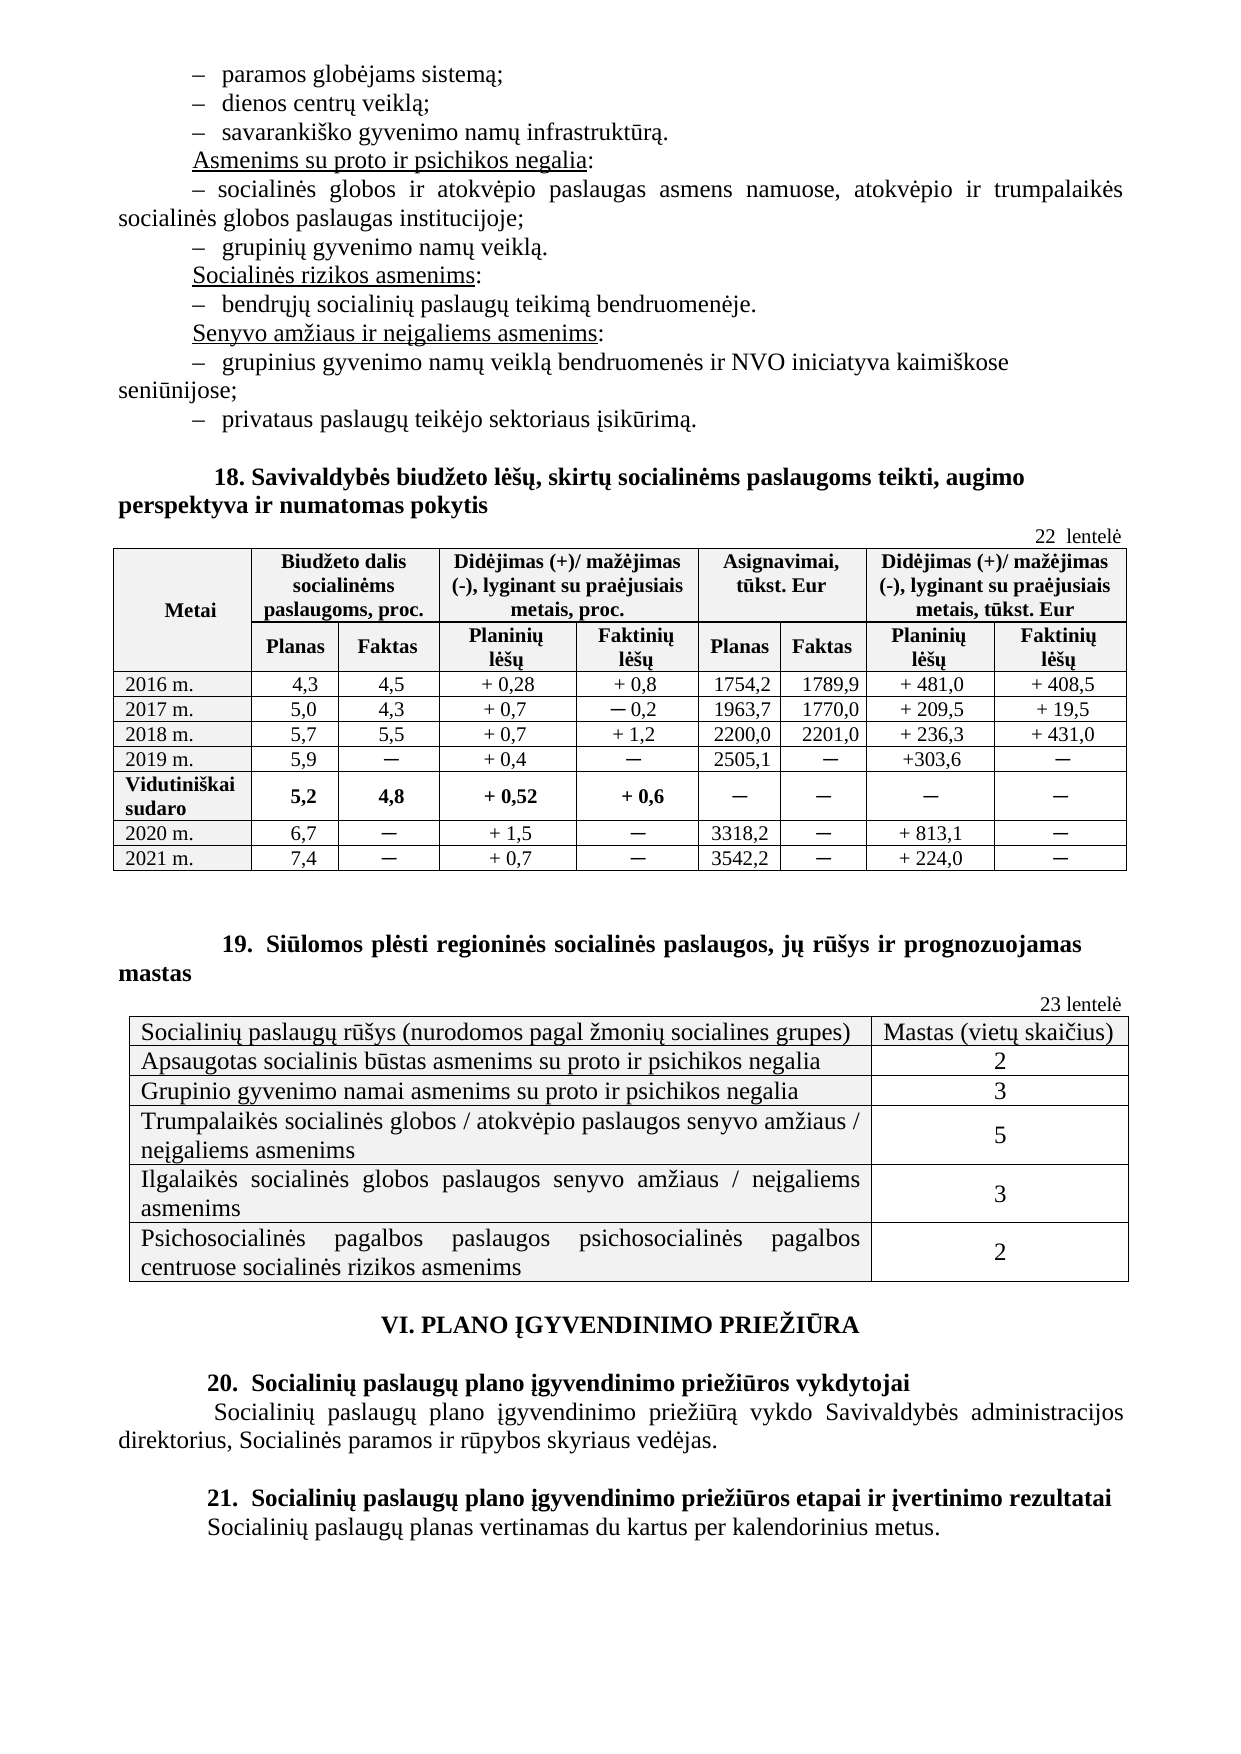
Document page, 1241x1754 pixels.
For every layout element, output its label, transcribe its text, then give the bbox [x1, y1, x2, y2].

table_cell Ilgalaikės socialinės globos paslaugos senyvo amžiaus / neįgaliems asmenims [130, 1165, 871, 1222]
text Socialinės rizikos asmenims: [118, 260, 1211, 289]
text – paramos globėjams sistemą; [192, 59, 1211, 88]
text – privataus paslaugų teikėjo sektoriaus įsikūrimą. [192, 404, 1122, 433]
table_cell 2505,1 [699, 747, 780, 771]
table_cell Planinių lėšų [440, 623, 576, 671]
text 23 lentelė [251, 986, 1121, 1016]
table_cell Vidutiniškai sudaro [114, 772, 251, 820]
text – socialinės globos ir atokvėpio paslaugas asmens namuose, atokvėpio ir trumpalaikės socialinės globos paslaugas institucijoje; [118, 174, 1124, 232]
text 21. Socialinių paslaugų plano įgyvendinimo priežiūros etapai ir įvertinimo rezultatai [207, 1483, 1128, 1512]
table_cell + 0,7 [440, 722, 576, 746]
text – savarankiško gyvenimo namų infrastruktūrą. [192, 117, 1211, 145]
text Socialinių paslaugų planas vertinamas du kartus per kalendorinius metus. [118, 1512, 1181, 1540]
table_cell 1754,2 [699, 672, 780, 696]
table_cell ─ [577, 747, 698, 771]
table_cell + 19,5 [995, 697, 1126, 721]
table_cell 4,3 [339, 697, 439, 721]
text Asmenims su proto ir psichikos negalia: [118, 145, 1211, 174]
table_header Biudžeto dalis socialinėms paslaugoms, proc. [252, 549, 439, 621]
text 18. Savivaldybės biudžeto lėšų, skirtų socialinėms paslaugoms teikti, augimo [213, 462, 1122, 490]
table_cell Planas [252, 623, 338, 671]
table_cell 4,5 [339, 672, 439, 696]
table_cell Faktinių lėšų [577, 623, 698, 671]
table_cell + 0,4 [440, 747, 576, 771]
table_header Metai [114, 549, 251, 671]
table_cell 2200,0 [699, 722, 780, 746]
table_cell + 224,0 [867, 846, 994, 870]
table_cell + 1,2 [577, 722, 698, 746]
table_cell 3 [872, 1076, 1128, 1105]
table_cell + 0,6 [577, 772, 698, 820]
text 20. Socialinių paslaugų plano įgyvendinimo priežiūros vykdytojai [207, 1368, 977, 1397]
table_cell ─ [781, 772, 866, 820]
table_cell 3318,2 [699, 821, 780, 845]
text VI. PLANO ĮGYVENDINIMO PRIEŽIŪRA [118, 1310, 1122, 1339]
table_cell + 408,5 [995, 672, 1126, 696]
table_cell 3542,2 [699, 846, 780, 870]
table_cell + 481,0 [867, 672, 994, 696]
table_cell Apsaugotas socialinis būstas asmenims su proto ir psichikos negalia [130, 1046, 871, 1075]
table_cell 2201,0 [781, 722, 866, 746]
table_cell Faktas [781, 623, 866, 671]
table_cell + 813,1 [867, 821, 994, 845]
table_cell + 0,28 [440, 672, 576, 696]
text – grupinių gyvenimo namų veiklą. [192, 232, 1211, 260]
table_cell 5,9 [252, 747, 338, 771]
table_cell ─ [339, 747, 439, 771]
table_header Didėjimas (+)/ mažėjimas (-), lyginant su praėjusiais metais, proc. [440, 549, 698, 621]
table_cell + 0,7 [440, 697, 576, 721]
text – dienos centrų veiklą; [192, 88, 1211, 117]
text 19. Siūlomos plėsti regioninės socialinės paslaugos, jų rūšys ir prognozuojamas mastas [118, 929, 1083, 986]
table_cell ─ 0,2 [577, 697, 698, 721]
table_cell + 236,3 [867, 722, 994, 746]
table_cell Grupinio gyvenimo namai asmenims su proto ir psichikos negalia [130, 1076, 871, 1105]
text seniūnijose; [118, 375, 1122, 404]
table_cell 3 [872, 1165, 1128, 1222]
table_cell + 431,0 [995, 722, 1126, 746]
table_cell ─ [781, 747, 866, 771]
text Senyvo amžiaus ir neįgaliems asmenims: [118, 318, 1122, 347]
table_header Didėjimas (+)/ mažėjimas (-), lyginant su praėjusiais metais, tūkst. Eur [867, 549, 1126, 621]
text – grupinius gyvenimo namų veiklą bendruomenės ir NVO iniciatyva kaimiškose [192, 347, 1122, 375]
table_cell ─ [867, 772, 994, 820]
table_cell 1963,7 [699, 697, 780, 721]
table_cell Planas [699, 623, 780, 671]
table_cell 6,7 [252, 821, 338, 845]
table_cell ─ [339, 846, 439, 870]
table_cell +303,6 [867, 747, 994, 771]
table_cell 1770,0 [781, 697, 866, 721]
table_cell + 0,52 [440, 772, 576, 820]
table_header Asignavimai, tūkst. Eur [699, 549, 866, 621]
table_cell Psichosocialinės pagalbos paslaugos psichosocialinės pagalbos centruose socialinės rizikos asmenims [130, 1223, 871, 1281]
table_cell 7,4 [252, 846, 338, 870]
table_cell Planinių lėšų [867, 623, 994, 671]
table_cell 5,0 [252, 697, 338, 721]
table_cell 4,3 [252, 672, 338, 696]
table_cell + 0,7 [440, 846, 576, 870]
table_cell + 1,5 [440, 821, 576, 845]
table_cell 5,5 [339, 722, 439, 746]
table_cell 5,7 [252, 722, 338, 746]
table_cell 2020 m. [114, 821, 251, 845]
table_cell 2 [872, 1223, 1128, 1281]
table_cell 1789,9 [781, 672, 866, 696]
text – bendrųjų socialinių paslaugų teikimą bendruomenėje. [192, 289, 1211, 318]
table_cell 5 [872, 1106, 1128, 1163]
table_cell ─ [995, 747, 1126, 771]
table_cell 4,8 [339, 772, 439, 820]
text Socialinių paslaugų plano įgyvendinimo priežiūrą vykdo Savivaldybės administracijos direktorius, Socialinės paramos ir rūpybos skyriaus vedėjas. [118, 1397, 1124, 1454]
table_cell + 209,5 [867, 697, 994, 721]
table_cell 2021 m. [114, 846, 251, 870]
table_cell 5,2 [252, 772, 338, 820]
table_cell ─ [577, 846, 698, 870]
table_cell ─ [781, 846, 866, 870]
table_cell ─ [995, 772, 1126, 820]
table_cell 2017 m. [114, 697, 251, 721]
table_cell ─ [995, 821, 1126, 845]
table_cell ─ [781, 821, 866, 845]
table_cell ─ [995, 846, 1126, 870]
table_cell 2018 m. [114, 722, 251, 746]
table_cell Trumpalaikės socialinės globos / atokvėpio paslaugos senyvo amžiaus / neįgaliems asmenims [130, 1106, 871, 1163]
table_cell 2 [872, 1046, 1128, 1075]
table_header Socialinių paslaugų rūšys (nurodomos pagal žmonių socialines grupes) [130, 1017, 871, 1045]
text 22 lentelė [118, 519, 1121, 548]
table_cell Faktinių lėšų [995, 623, 1126, 671]
table_cell Faktas [339, 623, 439, 671]
table_cell ─ [577, 821, 698, 845]
table_cell 2016 m. [114, 672, 251, 696]
text perspektyva ir numatomas pokytis [118, 490, 1122, 519]
table_header Mastas (vietų skaičius) [872, 1017, 1128, 1045]
table_cell 2019 m. [114, 747, 251, 771]
table_cell ─ [699, 772, 780, 820]
table_cell + 0,8 [577, 672, 698, 696]
table_cell ─ [339, 821, 439, 845]
